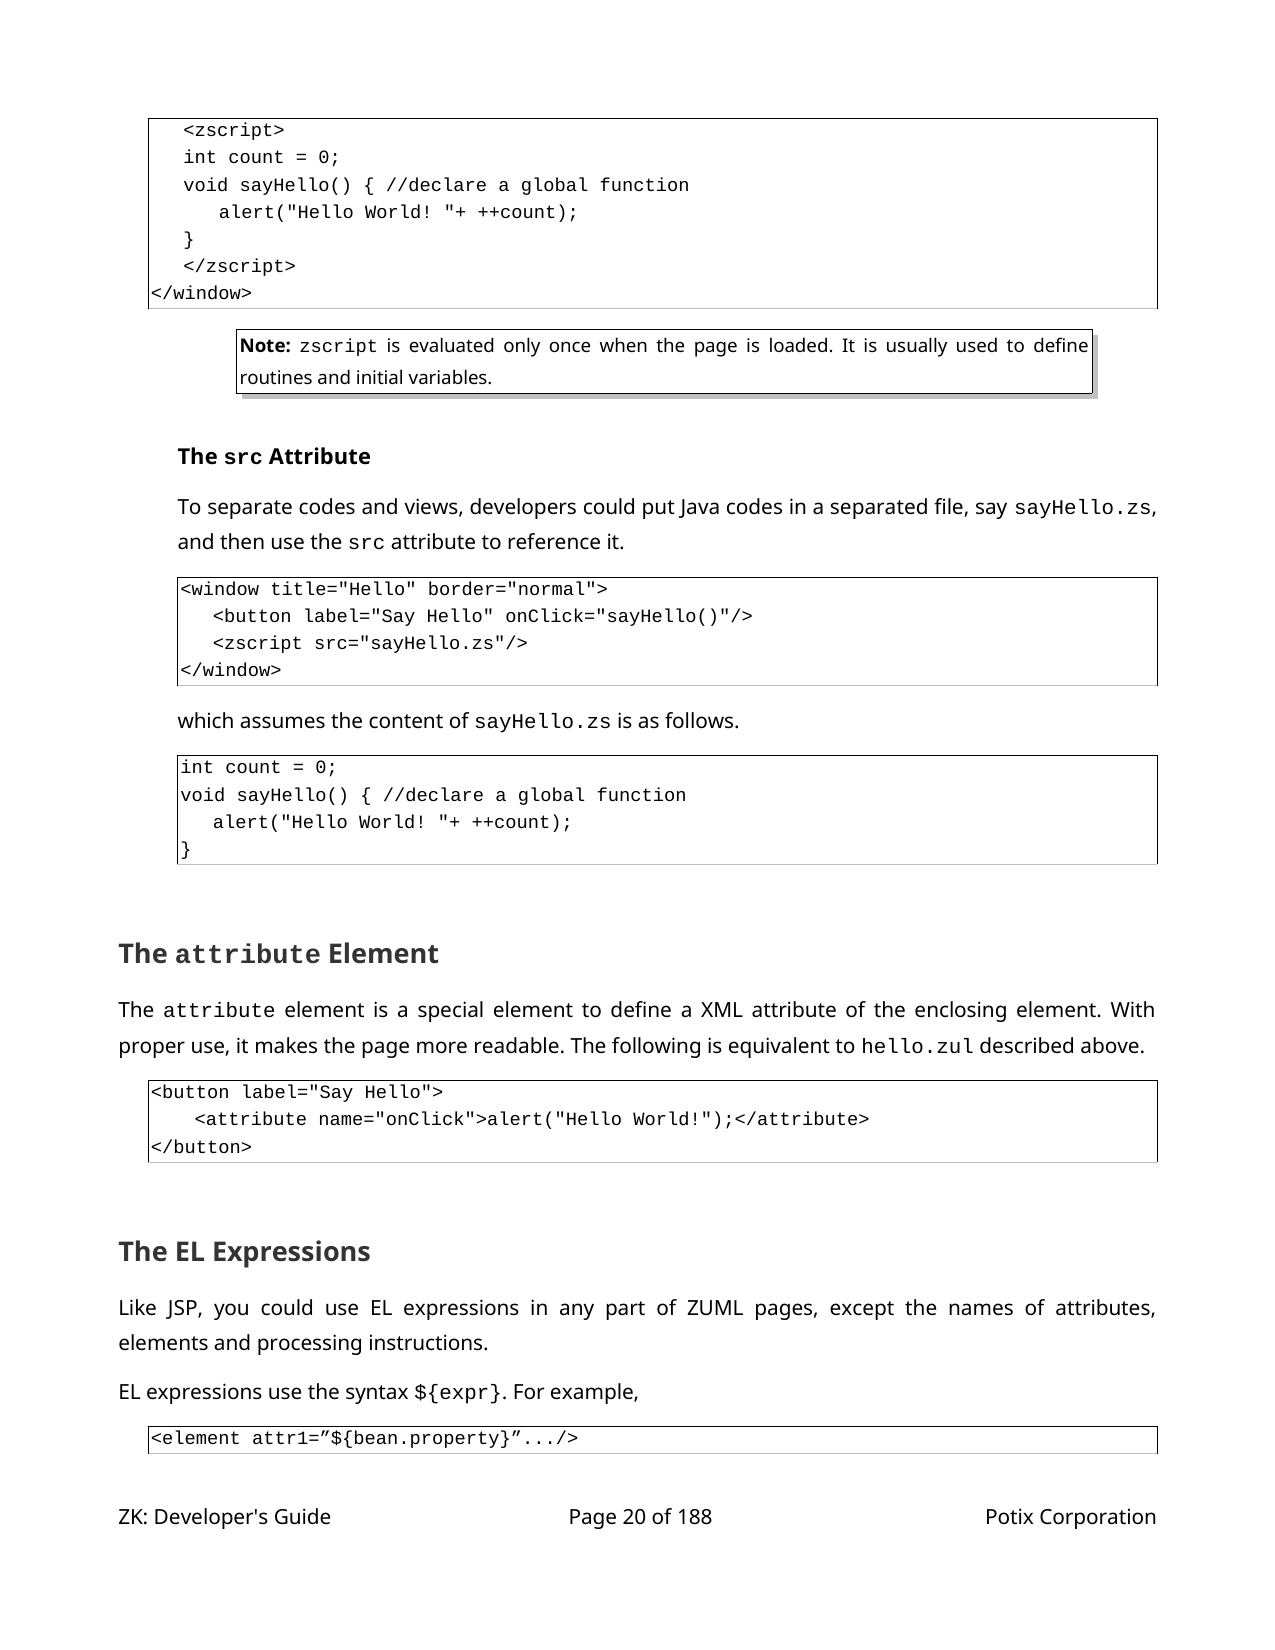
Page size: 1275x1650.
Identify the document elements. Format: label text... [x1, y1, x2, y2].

text </button> [149, 1134, 1157, 1162]
subtitle The attribute Element [118, 935, 1157, 972]
text void sayHello() { //declare a global function [149, 172, 1157, 197]
text which assumes the content of sayHello.zs is as follows. [177, 706, 1157, 735]
subtitle The src Attribute [177, 441, 1157, 471]
text Like JSP, you could use EL expressions in any part of ZUML pages, except the names of attributes, elements and processing instructions. [118, 1293, 1157, 1356]
text int count = 0; [178, 756, 1157, 779]
text alert("Hello World! "+ ++count); [178, 810, 1157, 834]
text } [178, 837, 1157, 864]
text <zscript src="sayHello.zs"/> [178, 631, 1157, 655]
text alert("Hello World! "+ ++count); [149, 200, 1157, 224]
text To separate codes and views, developers could put Java codes in a separated file, say sayHello.zs, and then use the src attribute to reference it. [177, 492, 1157, 556]
text <zscript> [149, 119, 1157, 142]
text Note: zscript is evaluated only once when the page is loaded. It is usually used to define routines and initial variables. [237, 330, 1092, 393]
text } [149, 227, 1157, 251]
text </window> [149, 281, 1157, 308]
text <button label="Say Hello"> [149, 1081, 1157, 1104]
text <window title="Hello" border="normal"> [178, 578, 1157, 601]
text int count = 0; [149, 145, 1157, 169]
text <button label="Say Hello" onClick="sayHello()"/> [178, 604, 1157, 628]
text void sayHello() { //declare a global function [178, 782, 1157, 807]
text EL expressions use the syntax ${expr}. For example, [118, 1377, 1157, 1406]
subtitle The EL Expressions [118, 1233, 1157, 1269]
text <element attr1=”${bean.property}”.../> [149, 1427, 1157, 1453]
text </window> [178, 658, 1157, 685]
text </zscript> [149, 254, 1157, 278]
text <attribute name="onClick">alert("Hello World!");</attribute> [149, 1107, 1157, 1132]
text The attribute element is a special element to define a XML attribute of the enclosing element. With proper use, it makes the page more readable. The following is equivalent to hello.zul described above. [118, 995, 1157, 1059]
